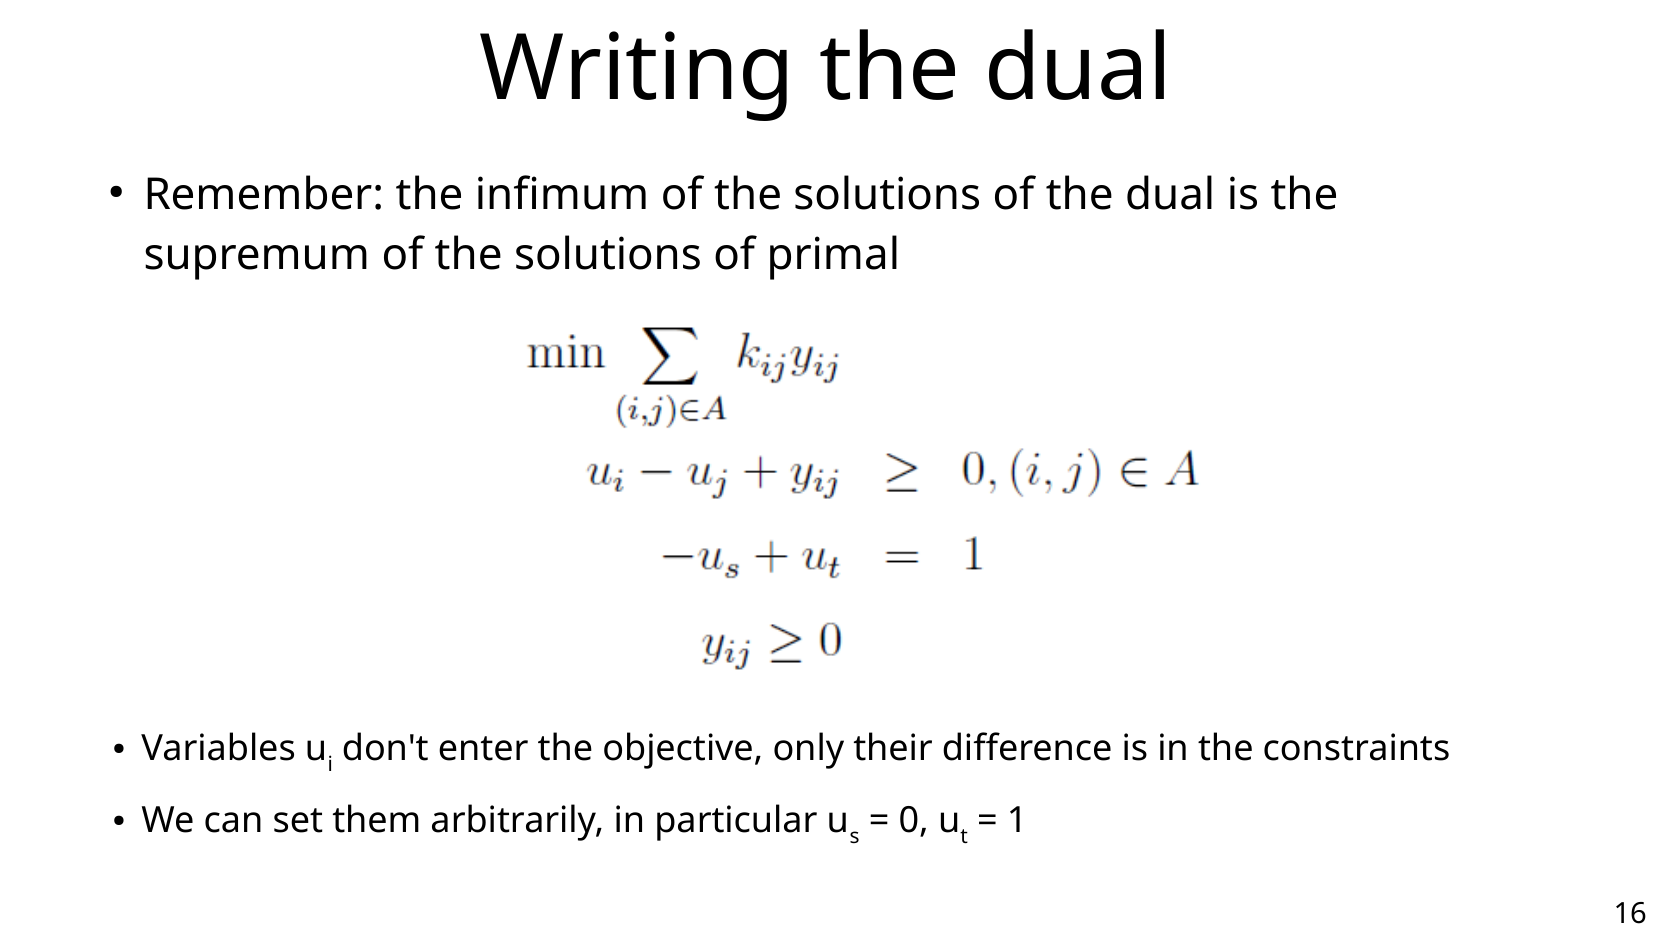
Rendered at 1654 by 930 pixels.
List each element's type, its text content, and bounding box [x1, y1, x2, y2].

text_box Variables ui don't enter the objective, only their difference is in the constraints We can set them arbitrarily, in particular us = 0, ut = 1 [103, 721, 1462, 902]
title Writing the dual [82, 0, 1571, 168]
text_box Remember: the infimum of the solutions of the dual is the supremum of the solutions of primal [96, 162, 1573, 284]
picture [450, 284, 1261, 706]
